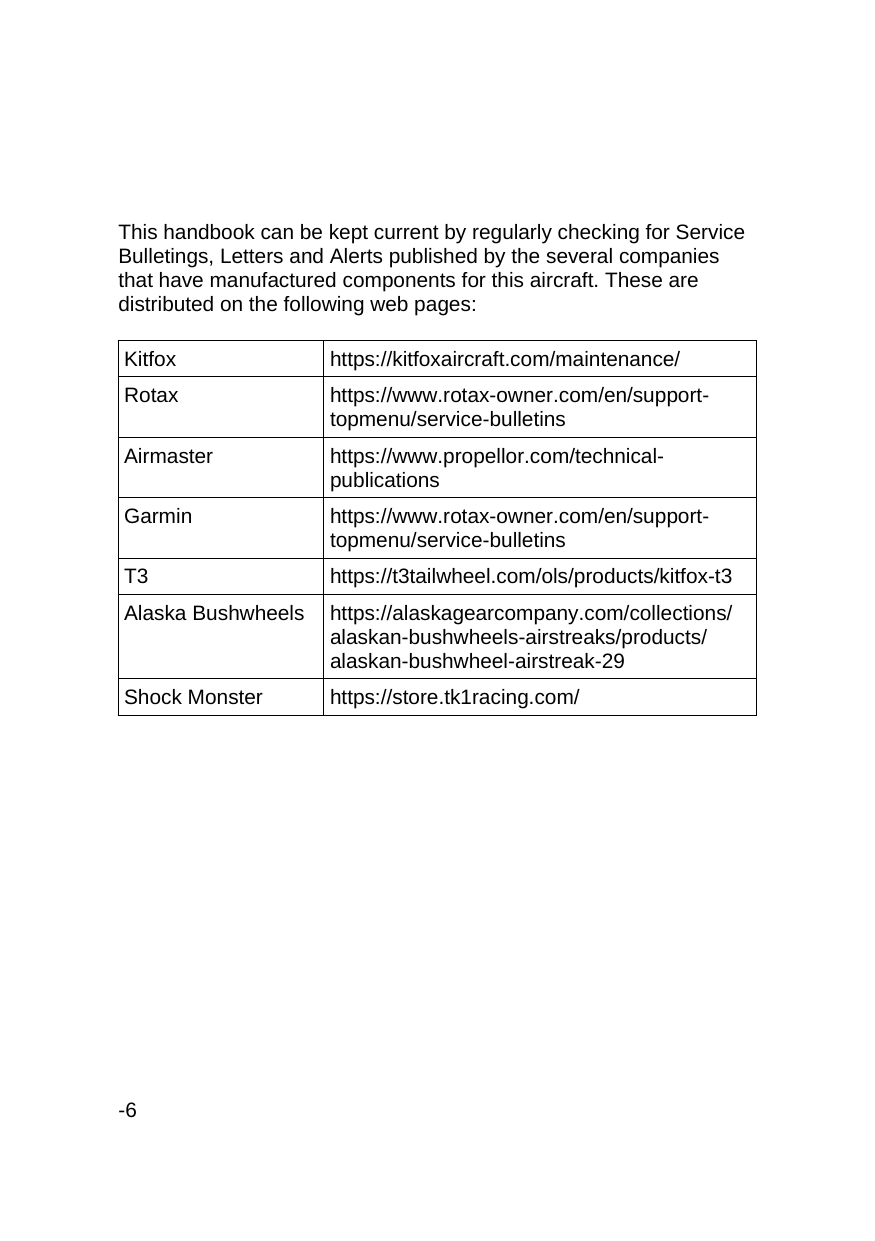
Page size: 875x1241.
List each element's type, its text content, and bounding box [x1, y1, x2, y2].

table_cell Shock Monster [119, 679, 323, 715]
table_cell https://alaskagearcompany.com/collections/alaskan-bushwheels-airstreaks/products/alaskan-bushwheel-airstreak-29 [324, 595, 756, 678]
table_cell https://store.tk1racing.com/ [324, 679, 756, 715]
table_cell https://www.rotax-owner.com/en/support-topmenu/service-bulletins [324, 498, 756, 557]
text This handbook can be kept current by regularly checking for Service Bulletings, Letters and Alerts published by the several companies that have manufactured components for this aircraft. These are distributed on the following web pages: [118, 220, 756, 316]
table_header Kitfox [119, 341, 323, 376]
table_cell Alaska Bushwheels [119, 595, 323, 678]
table_cell https://t3tailwheel.com/ols/products/kitfox-t3 [324, 559, 756, 594]
table_cell https://www.rotax-owner.com/en/support-topmenu/service-bulletins [324, 377, 756, 437]
table_cell Airmaster [119, 438, 323, 497]
table_cell T3 [119, 559, 323, 594]
table_cell https://www.propellor.com/technical-publications [324, 438, 756, 497]
table_cell Garmin [119, 498, 323, 557]
table_header https://kitfoxaircraft.com/maintenance/ [324, 341, 756, 376]
table_cell Rotax [119, 377, 323, 437]
